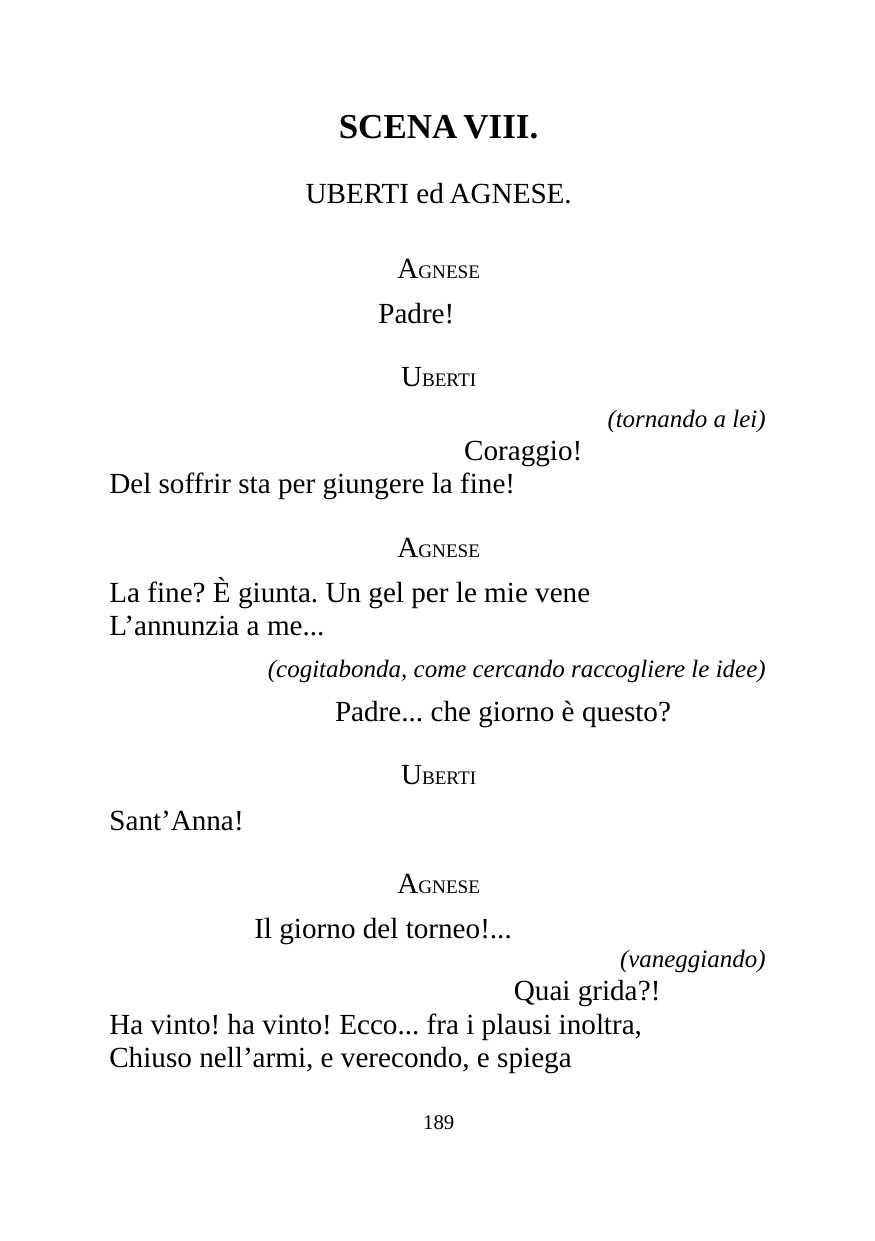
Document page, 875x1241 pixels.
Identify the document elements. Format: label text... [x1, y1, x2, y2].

text Padre! [378, 296, 768, 329]
text Del soffrir sta per giungere la fine! [109, 467, 768, 500]
text Chiuso nell’armi, e verecondo, e spiega [109, 1040, 768, 1074]
text Agnese [109, 530, 768, 563]
text Ha vinto! ha vinto! Ecco... fra i plausi inoltra, [109, 1007, 768, 1040]
text UBERTI ed AGNESE. [109, 176, 768, 209]
text Uberti [109, 757, 768, 791]
text Agnese [109, 866, 768, 899]
text La fine? È giunta. Un gel per le mie vene [109, 575, 768, 608]
text (tornando a lei) [404, 404, 768, 433]
text (vaneggiando) [404, 944, 768, 973]
text Il giorno del torneo!... [254, 911, 768, 944]
subtitle SCENA VIII. [109, 106, 768, 146]
text Coraggio! [464, 433, 768, 467]
text Padre... che giorno è questo? [335, 694, 768, 728]
text Agnese [109, 251, 768, 284]
text Sant’Anna! [109, 803, 768, 836]
text (cogitabonda, come cercando raccogliere le idee) [109, 654, 768, 683]
text Uberti [109, 359, 768, 393]
text Quai grida?! [514, 973, 768, 1007]
text L’annunzia a me... [109, 608, 768, 642]
